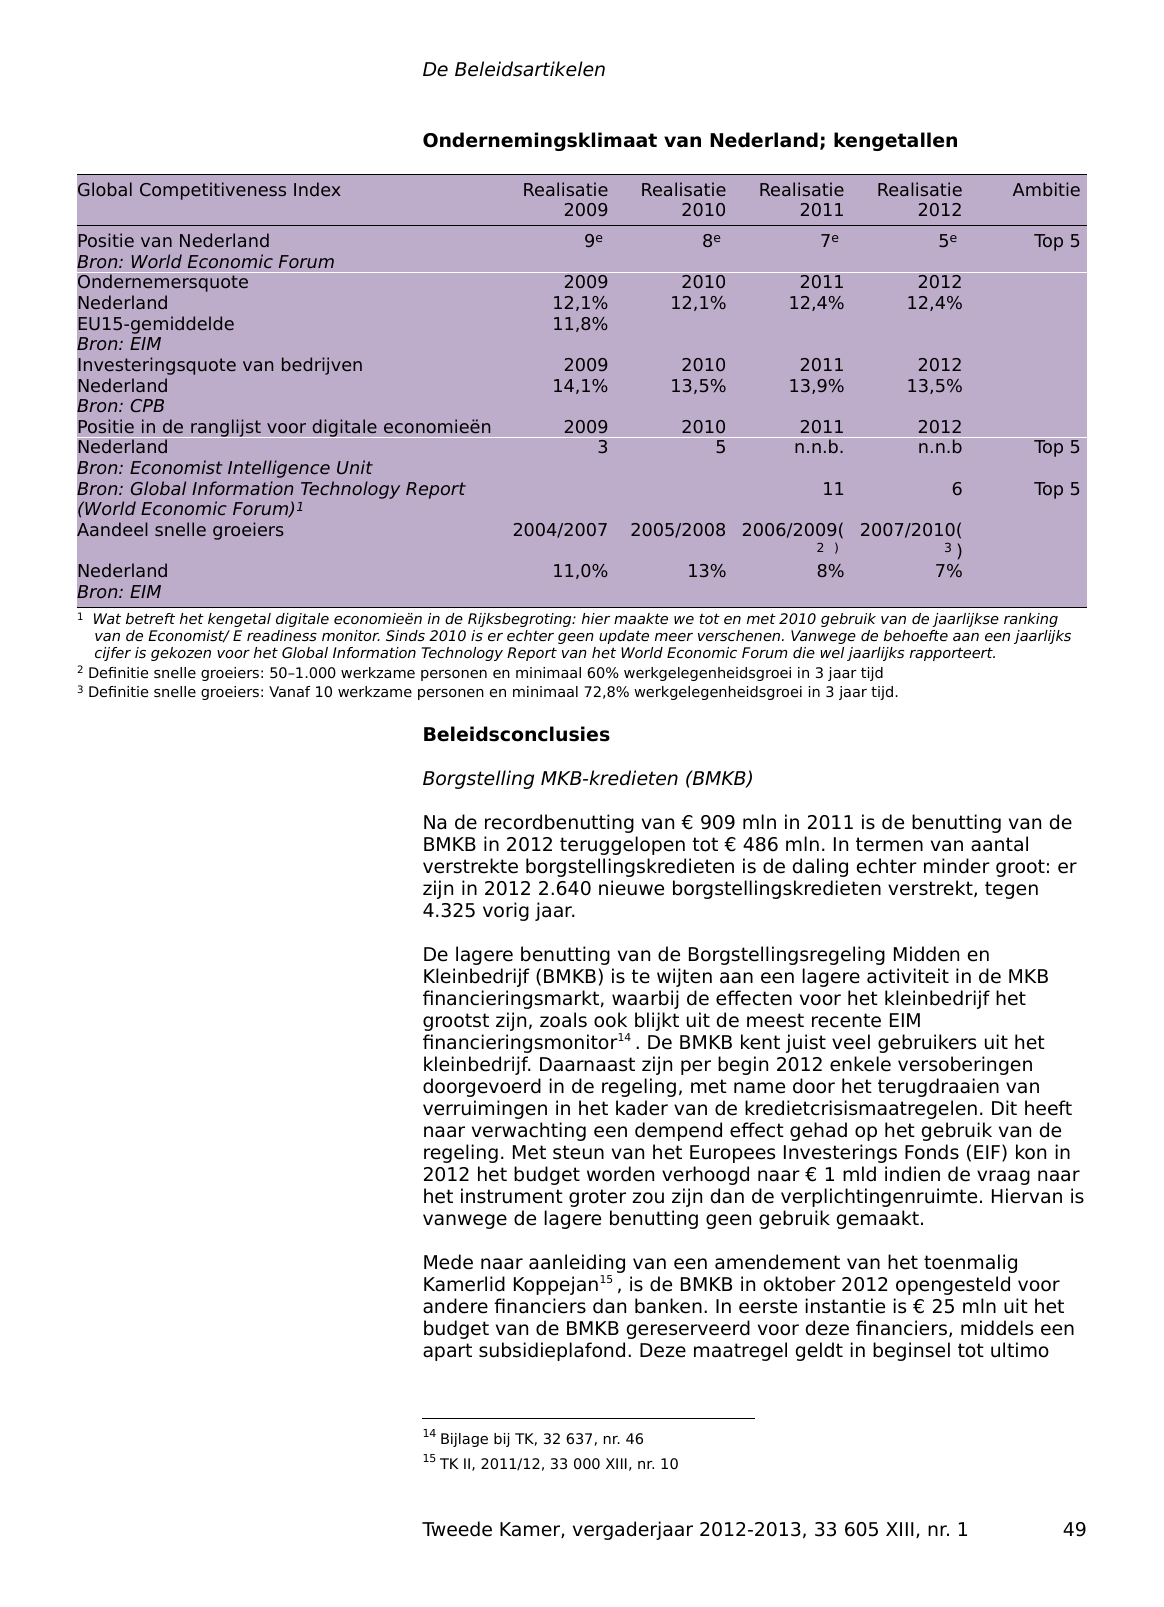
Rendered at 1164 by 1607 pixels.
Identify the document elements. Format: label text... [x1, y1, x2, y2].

table_header Realisatie 2010 [614, 175, 732, 225]
table_cell Aandeel snelle groeiers [77, 520, 496, 561]
subtitle Borgstelling MKB-kredieten (BMKB) [422, 768, 1087, 789]
table_cell [850, 314, 968, 334]
table_cell [732, 458, 850, 479]
table_cell 13,9% [732, 376, 850, 396]
table_cell n.n.b. [732, 438, 850, 458]
table_cell 11 [732, 479, 850, 520]
table_cell 1 Wat betreft het kengetal digitale economieën in de Rijksbegroting: hier maakte we tot en met 2010 gebruik van de jaarlijkse ranking van de Economist/ E readiness monitor. Sinds 2010 is er echter geen update meer verschenen. Vanwege de behoefte aan een jaarlijks cijfer is gekozen voor het Global Information Technology Report van het World Economic Forum die wel jaarlijks rapporteert. 2 Definitie snelle groeiers: 50–1.000 werkzame personen en minimaal 60% werkgelegenheidsgroei in 3 jaar tijd 3 Definitie snelle groeiers: Vanaf 10 werkzame personen en minimaal 72,8% werkgelegenheidsgroei in 3 jaar tijd. [77, 608, 1087, 701]
table_cell 8% [732, 561, 850, 582]
table_cell [732, 314, 850, 334]
table_cell Nederland [77, 438, 496, 458]
table_cell 11,0% [496, 561, 614, 582]
table_cell 2006/2009(2 ) [732, 520, 850, 561]
table_cell Bron: EIM [77, 334, 496, 355]
table_cell [969, 376, 1087, 396]
table_cell [496, 396, 614, 417]
table_cell [614, 479, 732, 520]
table_cell Investeringsquote van bedrijven [77, 355, 496, 376]
subtitle Ondernemingsklimaat van Nederland; kengetallen [422, 130, 1087, 152]
table_cell [850, 334, 968, 355]
table_cell Ondernemersquote [77, 273, 496, 293]
table_cell 12,1% [614, 293, 732, 314]
table_cell [969, 582, 1087, 607]
table_cell [614, 458, 732, 479]
table_cell 2010 [614, 273, 732, 293]
table_cell EU15-gemiddelde [77, 314, 496, 334]
table_cell [850, 396, 968, 417]
text TK II, 2011/12, 33 000 XIII, nr. 10 [422, 1452, 1087, 1474]
table_cell [614, 314, 732, 334]
table_cell 2010 [614, 355, 732, 376]
table_cell 2011 [732, 417, 850, 437]
table_cell [850, 458, 968, 479]
table_header Ambitie [969, 175, 1087, 225]
table_cell [969, 314, 1087, 334]
table_cell [614, 582, 732, 607]
table_cell Positie in de ranglijst voor digitale economieën [77, 417, 496, 437]
table_cell Bron: World Economic Forum [77, 252, 496, 272]
table_cell [969, 561, 1087, 582]
table_cell 5 [614, 438, 732, 458]
table_cell Bron: Economist Intelligence Unit [77, 458, 496, 479]
table_cell 12,4% [850, 293, 968, 314]
table_cell 6 [850, 479, 968, 520]
table_cell 12,1% [496, 293, 614, 314]
table_cell 12,4% [732, 293, 850, 314]
table_cell 13,5% [614, 376, 732, 396]
table_cell 2005/2008 [614, 520, 732, 561]
table_cell [732, 582, 850, 607]
text Na de recordbenutting van € 909 mln in 2011 is de benutting van de BMKB in 2012 teruggelopen tot € 486 mln. In termen van aantal verstrekte borgstellingskredieten is de daling echter minder groot: er zijn in 2012 2.640 nieuwe borgstellingskredieten verstrekt, tegen 4.325 vorig jaar. [422, 812, 1087, 922]
table_cell 3 [496, 438, 614, 458]
table_cell Top 5 [969, 479, 1087, 520]
table_cell [496, 458, 614, 479]
table_cell [969, 458, 1087, 479]
table_cell [969, 252, 1087, 272]
table_cell 2010 [614, 417, 732, 437]
text Mede naar aanleiding van een amendement van het toenmalig Kamerlid Koppejan, is de BMKB in oktober 2012 opengesteld voor andere financiers dan banken. In eerste instantie is € 25 mln uit het budget van de BMKB gereserveerd voor deze financiers, middels een apart subsidieplafond. Deze maatregel geldt in beginsel tot ultimo [422, 1252, 1087, 1362]
table_cell Nederland [77, 293, 496, 314]
table_cell 14,1% [496, 376, 614, 396]
table_cell Nederland [77, 376, 496, 396]
table_cell 11,8% [496, 314, 614, 334]
table_cell 2009 [496, 273, 614, 293]
table_cell n.n.b [850, 438, 968, 458]
text Bijlage bij TK, 32 637, nr. 46 [422, 1427, 1087, 1449]
table_cell [496, 582, 614, 607]
table_cell 13% [614, 561, 732, 582]
table_header Realisatie 2012 [850, 175, 968, 225]
table_cell 2004/2007 [496, 520, 614, 561]
table_cell [969, 355, 1087, 376]
table_header Realisatie 2009 [496, 175, 614, 225]
table_cell Nederland [77, 561, 496, 582]
table_cell 2011 [732, 355, 850, 376]
table_cell [614, 396, 732, 417]
table_cell 9e [496, 226, 614, 252]
table_cell 2009 [496, 417, 614, 437]
table_cell [969, 273, 1087, 293]
text De lagere benutting van de Borgstellingsregeling Midden en Kleinbedrijf (BMKB) is te wijten aan een lagere activiteit in de MKB financieringsmarkt, waarbij de effecten voor het kleinbedrijf het grootst zijn, zoals ook blijkt uit de meest recente EIM financieringsmonitor. De BMKB kent juist veel gebruikers uit het kleinbedrijf. Daarnaast zijn per begin 2012 enkele versoberingen doorgevoerd in de regeling, met name door het terugdraaien van verruimingen in het kader van de kredietcrisismaatregelen. Dit heeft naar verwachting een dempend effect gehad op het gebruik van de regeling. Met steun van het Europees Investerings Fonds (EIF) kon in 2012 het budget worden verhoogd naar € 1 mld indien de vraag naar het instrument groter zou zijn dan de verplichtingenruimte. Hiervan is vanwege de lagere benutting geen gebruik gemaakt. [422, 944, 1087, 1229]
table_cell Top 5 [969, 438, 1087, 458]
table_cell [732, 252, 850, 272]
table_cell [614, 252, 732, 272]
table_cell Bron: CPB [77, 396, 496, 417]
table_cell [732, 334, 850, 355]
table_cell 2012 [850, 417, 968, 437]
table_cell Bron: EIM [77, 582, 496, 607]
table_cell 2007/2010(3) [850, 520, 968, 561]
table_cell [732, 396, 850, 417]
table_cell [614, 334, 732, 355]
table_cell Top 5 [969, 226, 1087, 252]
table_header Realisatie 2011 [732, 175, 850, 225]
table_cell [969, 417, 1087, 437]
table_cell 2009 [496, 355, 614, 376]
table_cell 2012 [850, 273, 968, 293]
table_header Global Competitiveness Index [77, 175, 496, 225]
table_cell 7e [732, 226, 850, 252]
table_cell [496, 334, 614, 355]
table_cell Bron: Global Information Technology Report (World Economic Forum)1 [77, 479, 496, 520]
table_cell 2011 [732, 273, 850, 293]
table_cell 8e [614, 226, 732, 252]
table_cell [969, 293, 1087, 314]
table_cell [969, 334, 1087, 355]
table_cell [850, 582, 968, 607]
table_cell [496, 479, 614, 520]
table_cell [496, 252, 614, 272]
table_cell [850, 252, 968, 272]
table_cell [969, 520, 1087, 561]
table_cell 2012 [850, 355, 968, 376]
table_cell Positie van Nederland [77, 226, 496, 252]
subtitle Beleidsconclusies [422, 723, 1087, 745]
table_cell 5e [850, 226, 968, 252]
table_cell [969, 396, 1087, 417]
table_cell 7% [850, 561, 968, 582]
table_cell 13,5% [850, 376, 968, 396]
